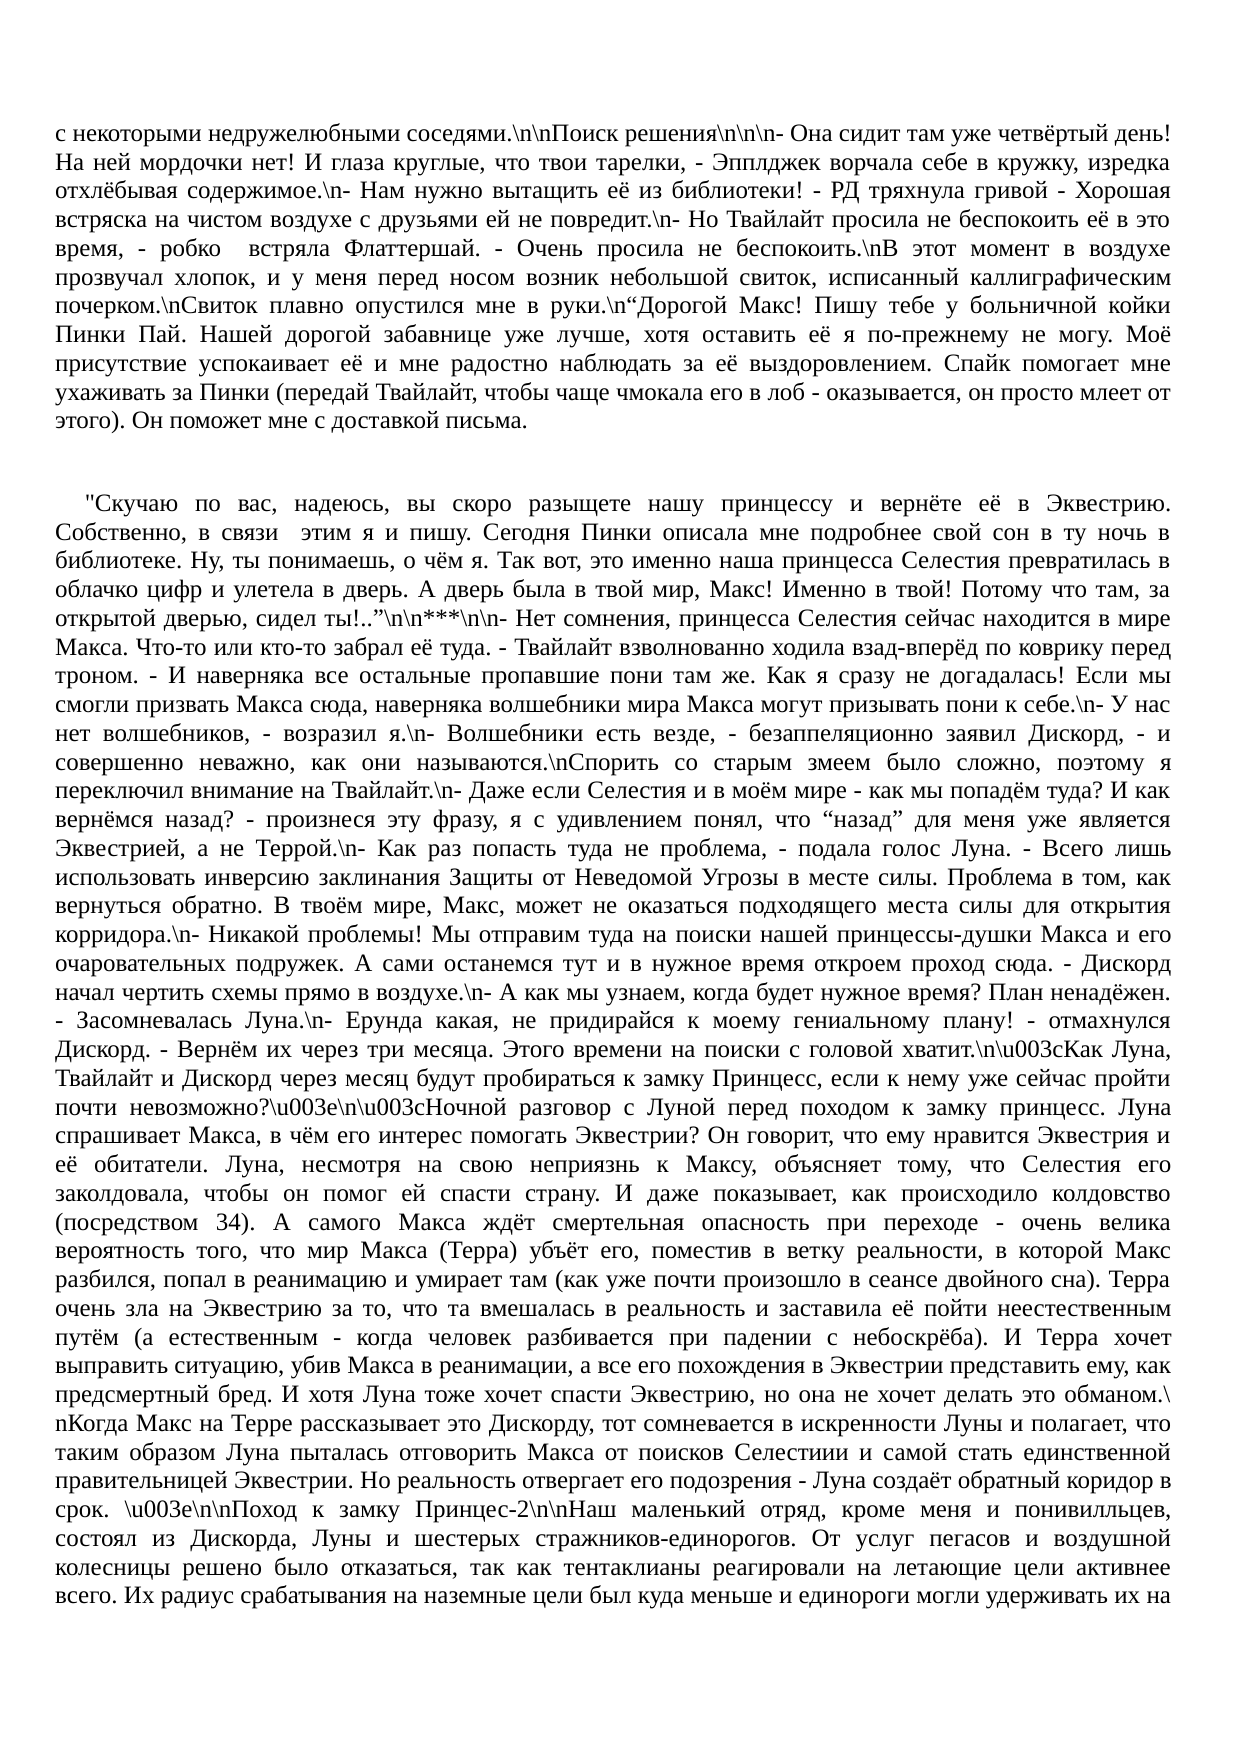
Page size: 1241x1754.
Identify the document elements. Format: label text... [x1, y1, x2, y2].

text с некоторыми недружелюбными соседями.\n\nПоиск решения\n\n\n- Она сидит там уже четвёртый день! На ней мордочки нет! И глаза круглые, что твои тарелки, - Эпплджек ворчала себе в кружку, изредка отхлёбывая содержимое.\n- Нам нужно вытащить её из библиотеки! - РД тряхнула гривой - Хорошая встряска на чистом воздухе с друзьями ей не повредит.\n- Но Твайлайт просила не беспокоить её в это время, - робко встряла Флаттершай. - Очень просила не беспокоить.\nВ этот момент в воздухе прозвучал хлопок, и у меня перед носом возник небольшой свиток, исписанный каллиграфическим почерком.\nСвиток плавно опустился мне в руки.\n“Дорогой Макс! Пишу тебе у больничной койки Пинки Пай. Нашей дорогой забавнице уже лучше, хотя оставить её я по-прежнему не могу. Моё присутствие успокаивает её и мне радостно наблюдать за её выздоровлением. Спайк помогает мне ухаживать за Пинки (передай Твайлайт, чтобы чаще чмокала его в лоб - оказывается, он просто млеет от этого). Он поможет мне с доставкой письма. [55, 118, 1172, 434]
text "Скучаю по вас, надеюсь, вы скоро разыщете нашу принцессу и вернёте её в Эквестрию. Собственно, в связи этим я и пишу. Сегодня Пинки описала мне подробнее свой сон в ту ночь в библиотеке. Ну, ты понимаешь, о чём я. Так вот, это именно наша принцесса Селестия превратилась в облачко цифр и улетела в дверь. А дверь была в твой мир, Макс! Именно в твой! Потому что там, за открытой дверью, сидел ты!..”\n\n***\n\n- Нет сомнения, принцесса Селестия сейчас находится в мире Макса. Что-то или кто-то забрал её туда. - Твайлайт взволнованно ходила взад-вперёд по коврику перед троном. - И наверняка все остальные пропавшие пони там же. Как я сразу не догадалась! Если мы смогли призвать Макса сюда, наверняка волшебники мира Макса могут призывать пони к себе.\n- У нас нет волшебников, - возразил я.\n- Волшебники есть везде, - безаппеляционно заявил Дискорд, - и совершенно неважно, как они называются.\nСпорить со старым змеем было сложно, поэтому я переключил внимание на Твайлайт.\n- Даже если Селестия и в моём мире - как мы попадём туда? И как вернёмся назад? - произнеся эту фразу, я с удивлением понял, что “назад” для меня уже является Эквестрией, а не Террой.\n- Как раз попасть туда не проблема, - подала голос Луна. - Всего лишь использовать инверсию заклинания Защиты от Неведомой Угрозы в месте силы. Проблема в том, как вернуться обратно. В твоём мире, Макс, может не оказаться подходящего места силы для открытия корридора.\n- Никакой проблемы! Мы отправим туда на поиски нашей принцессы-душки Макса и его очаровательных подружек. А сами останемся тут и в нужное время откроем проход сюда. - Дискорд начал чертить схемы прямо в воздухе.\n- А как мы узнаем, когда будет нужное время? План ненадёжен. - Засомневалась Луна.\n- Ерунда какая, не придирайся к моему гениальному плану! - отмахнулся Дискорд. - Вернём их через три месяца. Этого времени на поиски с головой хватит.\n\u003cКак Луна, Твайлайт и Дискорд через месяц будут пробираться к замку Принцесс, если к нему уже сейчас пройти почти невозможно?\u003e\n\u003cНочной разговор с Луной перед походом к замку принцесс. Луна спрашивает Макса, в чём его интерес помогать Эквестрии? Он говорит, что ему нравится Эквестрия и её обитатели. Луна, несмотря на свою неприязнь к Максу, объясняет тому, что Селестия его заколдовала, чтобы он помог ей спасти страну. И даже показывает, как происходило колдовство (посредством 34). А самого Макса ждёт смертельная опасность при переходе - очень велика вероятность того, что мир Макса (Терра) убъёт его, поместив в ветку реальности, в которой Макс разбился, попал в реанимацию и умирает там (как уже почти произошло в сеансе двойного сна). Терра очень зла на Эквестрию за то, что та вмешалась в реальность и заставила её пойти неестественным путём (а естественным - когда человек разбивается при падении с небоскрёба). И Терра хочет выправить ситуацию, убив Макса в реанимации, а все его похождения в Эквестрии представить ему, как предсмертный бред. И хотя Луна тоже хочет спасти Эквестрию, но она не хочет делать это обманом.\nКогда Макс на Терре рассказывает это Дискорду, тот сомневается в искренности Луны и полагает, что таким образом Луна пыталась отговорить Макса от поисков Селестиии и самой стать единственной правительницей Эквестрии. Но реальность отвергает его подозрения - Луна создаёт обратный коридор в срок. \u003e\n\nПоход к замку Принцес-2\n\nНаш маленький отряд, кроме меня и понивилльцев, состоял из Дискорда, Луны и шестерых стражников-единорогов. От услуг пегасов и воздушной колесницы решено было отказаться, так как тентаклианы реагировали на летающие цели активнее всего. Их радиус срабатывания на наземные цели был куда меньше и единороги могли удерживать их на [55, 488, 1172, 1609]
